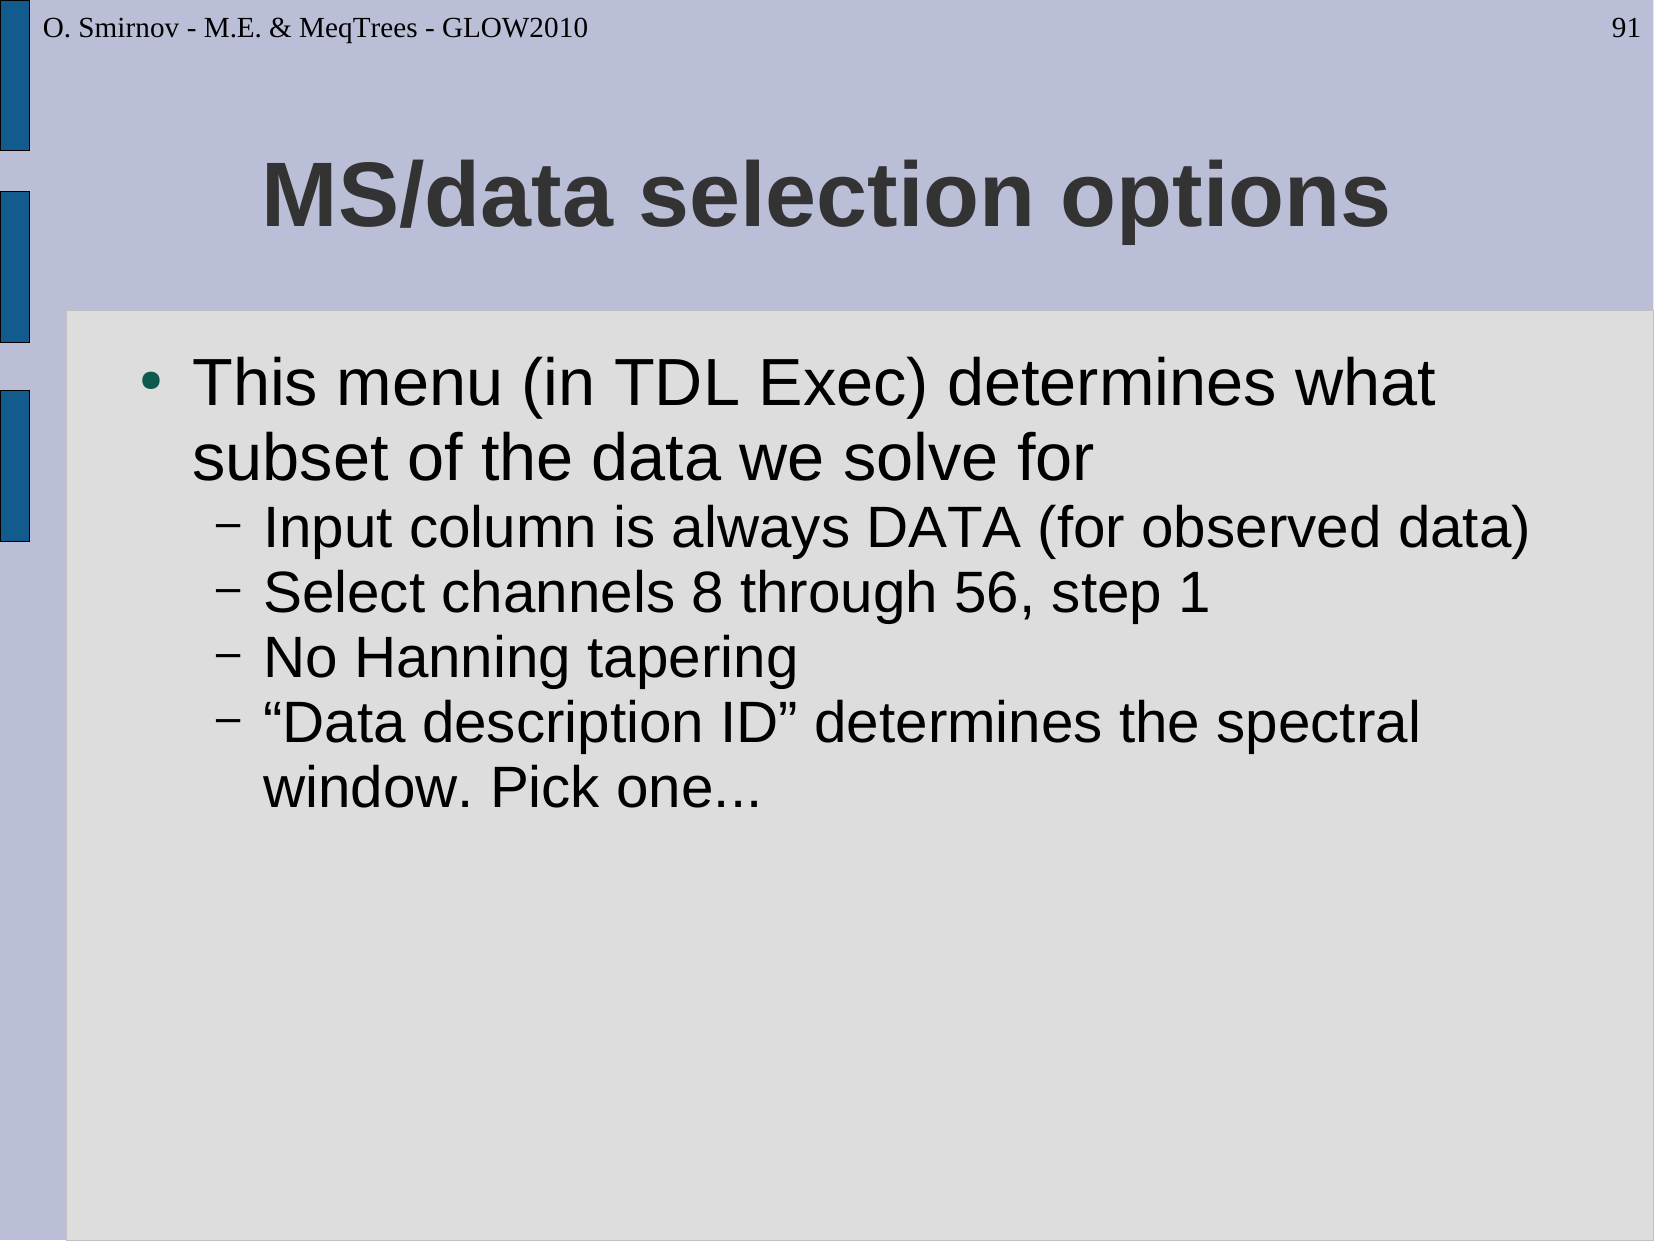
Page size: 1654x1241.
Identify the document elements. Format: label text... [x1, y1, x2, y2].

title MS/data selection options [121, 98, 1534, 291]
list This menu (in TDL Exec) determines what subset of the data we solve for Input column is always DATA (for observed data) Select channels 8 through 56, step 1 No Hanning tapering “Data description ID” determines the spectral window. Pick one... [121, 344, 1534, 1112]
